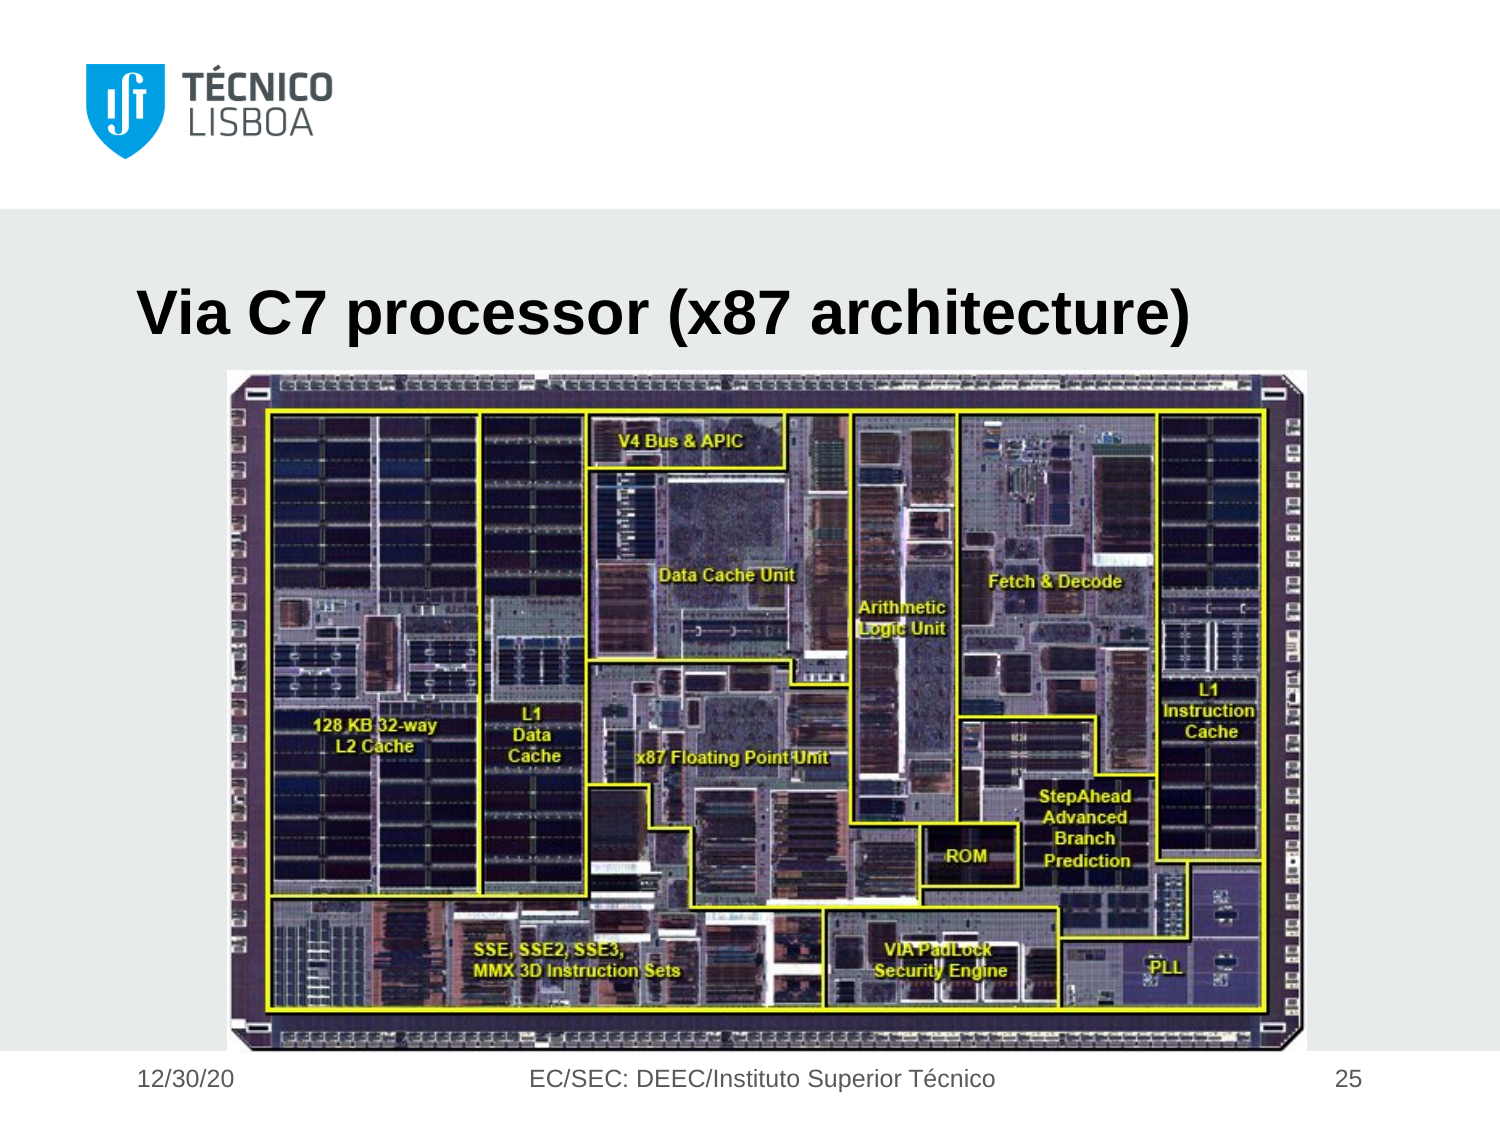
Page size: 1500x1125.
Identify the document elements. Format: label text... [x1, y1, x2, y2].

slide_number 12/30/20 [121, 1052, 425, 1103]
footer EC/SEC: DEEC/Instituto Superior Técnico [512, 1053, 1021, 1103]
picture [0, 0, 1500, 1125]
slide_number [1077, 1052, 1378, 1103]
title Via C7 processor (x87 architecture) [121, 237, 1378, 381]
